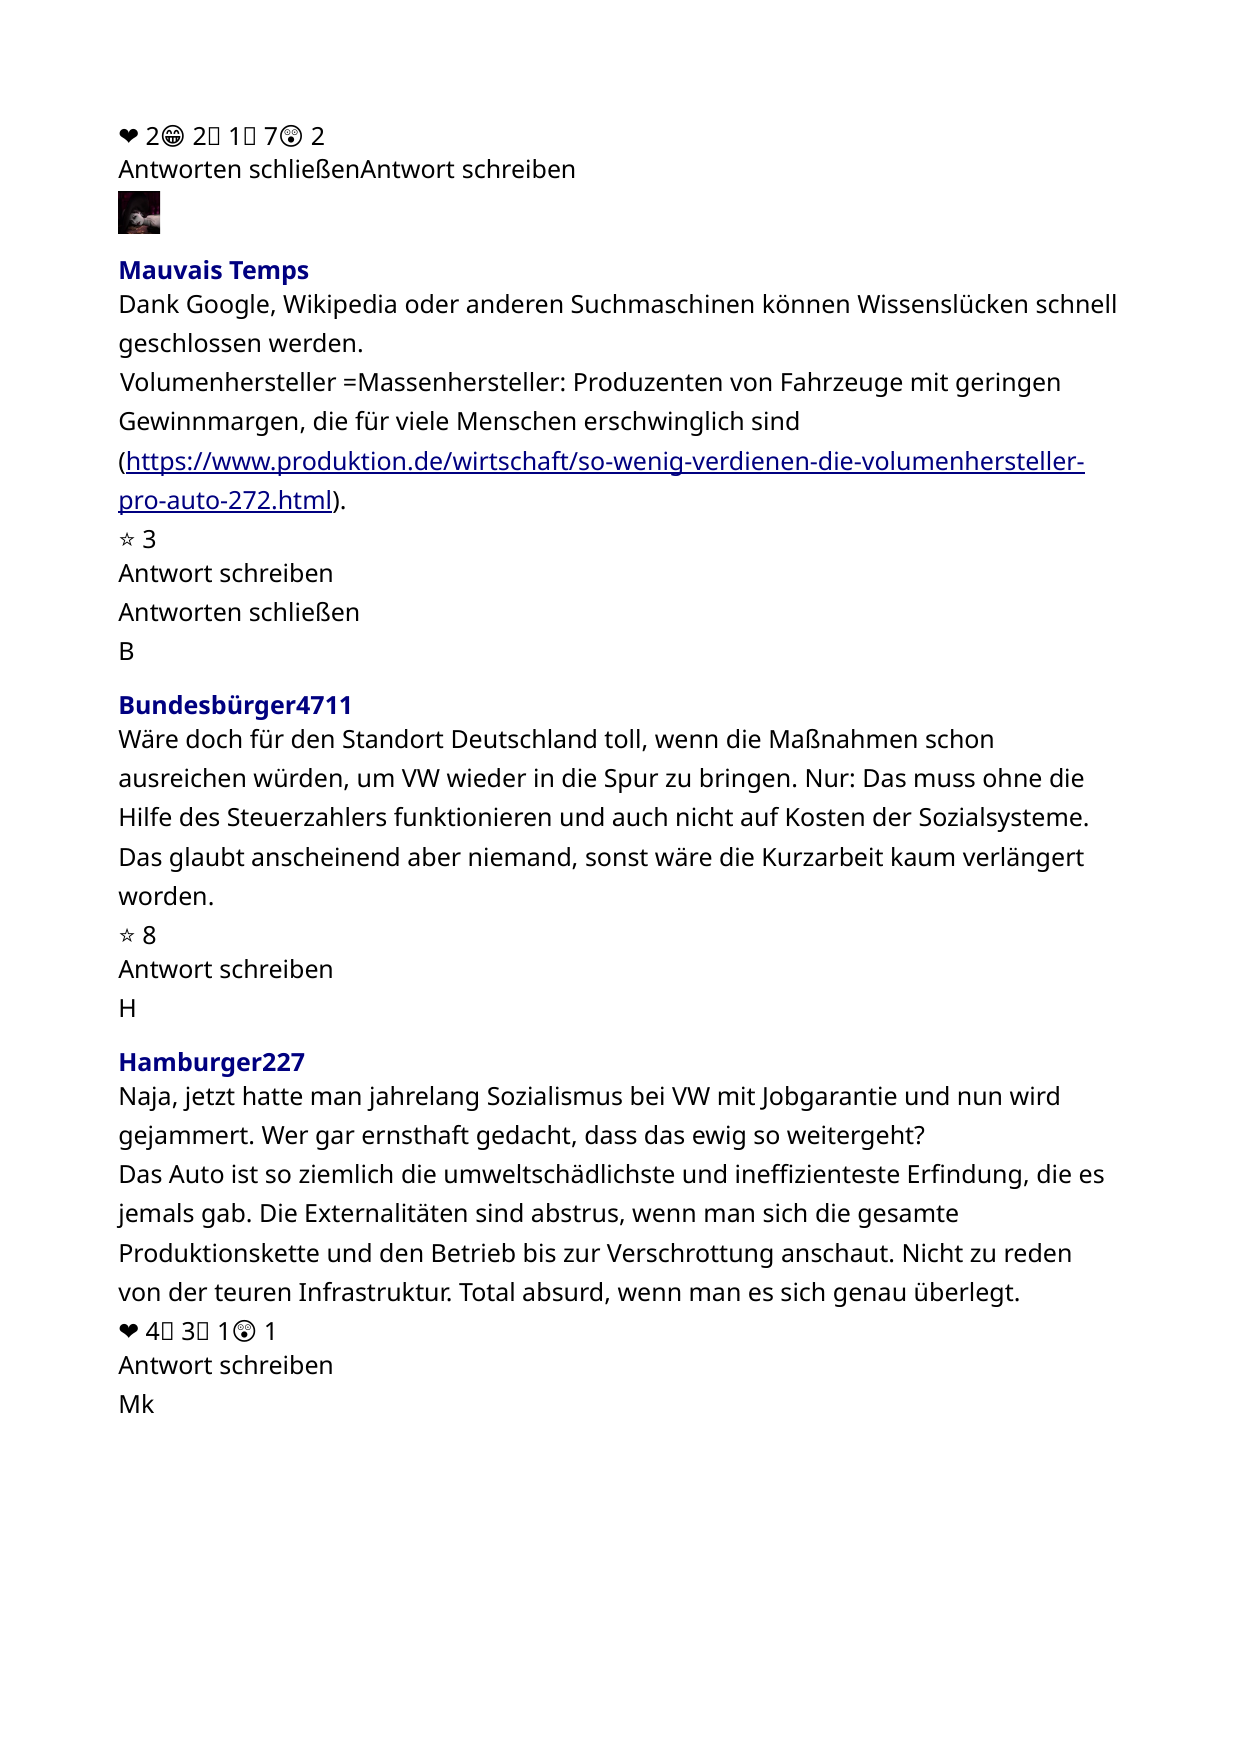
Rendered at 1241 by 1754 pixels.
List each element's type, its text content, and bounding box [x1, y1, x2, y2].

text Antworten schließenAntwort schreiben [118, 152, 1122, 186]
text H [118, 991, 1122, 1025]
text ❤️ 4🙁 3🤨 1😲 1 [118, 1313, 1122, 1348]
subtitle Hamburger227 [118, 1044, 1122, 1078]
text Das Auto ist so ziemlich die umweltschädlichste und ineffizienteste Erfindung, die es jemals gab. Die Externalitäten sind abstrus, wenn man sich die gesamte Produktionskette und den Betrieb bis zur Verschrottung anschaut. Nicht zu reden von der teuren Infrastruktur. Total absurd, wenn man es sich genau überlegt. [118, 1157, 1122, 1308]
text Antworten schließen [118, 595, 1122, 629]
text Antwort schreiben [118, 952, 1122, 986]
picture [118, 191, 161, 234]
text Dank Google, Wikipedia oder anderen Suchmaschinen können Wissenslücken schnell geschlossen werden. [118, 286, 1122, 360]
subtitle Bundesbürger4711 [118, 688, 1122, 722]
text ❤️ 2😁 2🙁 1🤨 7😲 2 [118, 118, 1122, 152]
text Antwort schreiben [118, 556, 1122, 589]
subtitle Mauvais Temps [118, 252, 1122, 286]
text Volumenhersteller =Massenhersteller: Produzenten von Fahrzeuge mit geringen Gewinnmargen, die für viele Menschen erschwinglich sind (https://www.produktion.de/wirtschaft/so-wenig-verdienen-die-volumenhersteller-pro-auto-272.html). [118, 365, 1122, 516]
text ⭐️ 3 [118, 521, 1122, 556]
text B [118, 634, 1122, 668]
text Antwort schreiben [118, 1348, 1122, 1382]
text Wäre doch für den Standort Deutschland toll, wenn die Maßnahmen schon ausreichen würden, um VW wieder in die Spur zu bringen. Nur: Das muss ohne die Hilfe des Steuerzahlers funktionieren und auch nicht auf Kosten der Sozialsysteme. Das glaubt anscheinend aber niemand, sonst wäre die Kurzarbeit kaum verlängert worden. [118, 722, 1122, 912]
text ⭐️ 8 [118, 917, 1122, 952]
text Mk [118, 1387, 1122, 1421]
text Naja, jetzt hatte man jahrelang Sozialismus bei VW mit Jobgarantie und nun wird gejammert. Wer gar ernsthaft gedacht, dass das ewig so weitergeht? [118, 1078, 1122, 1152]
